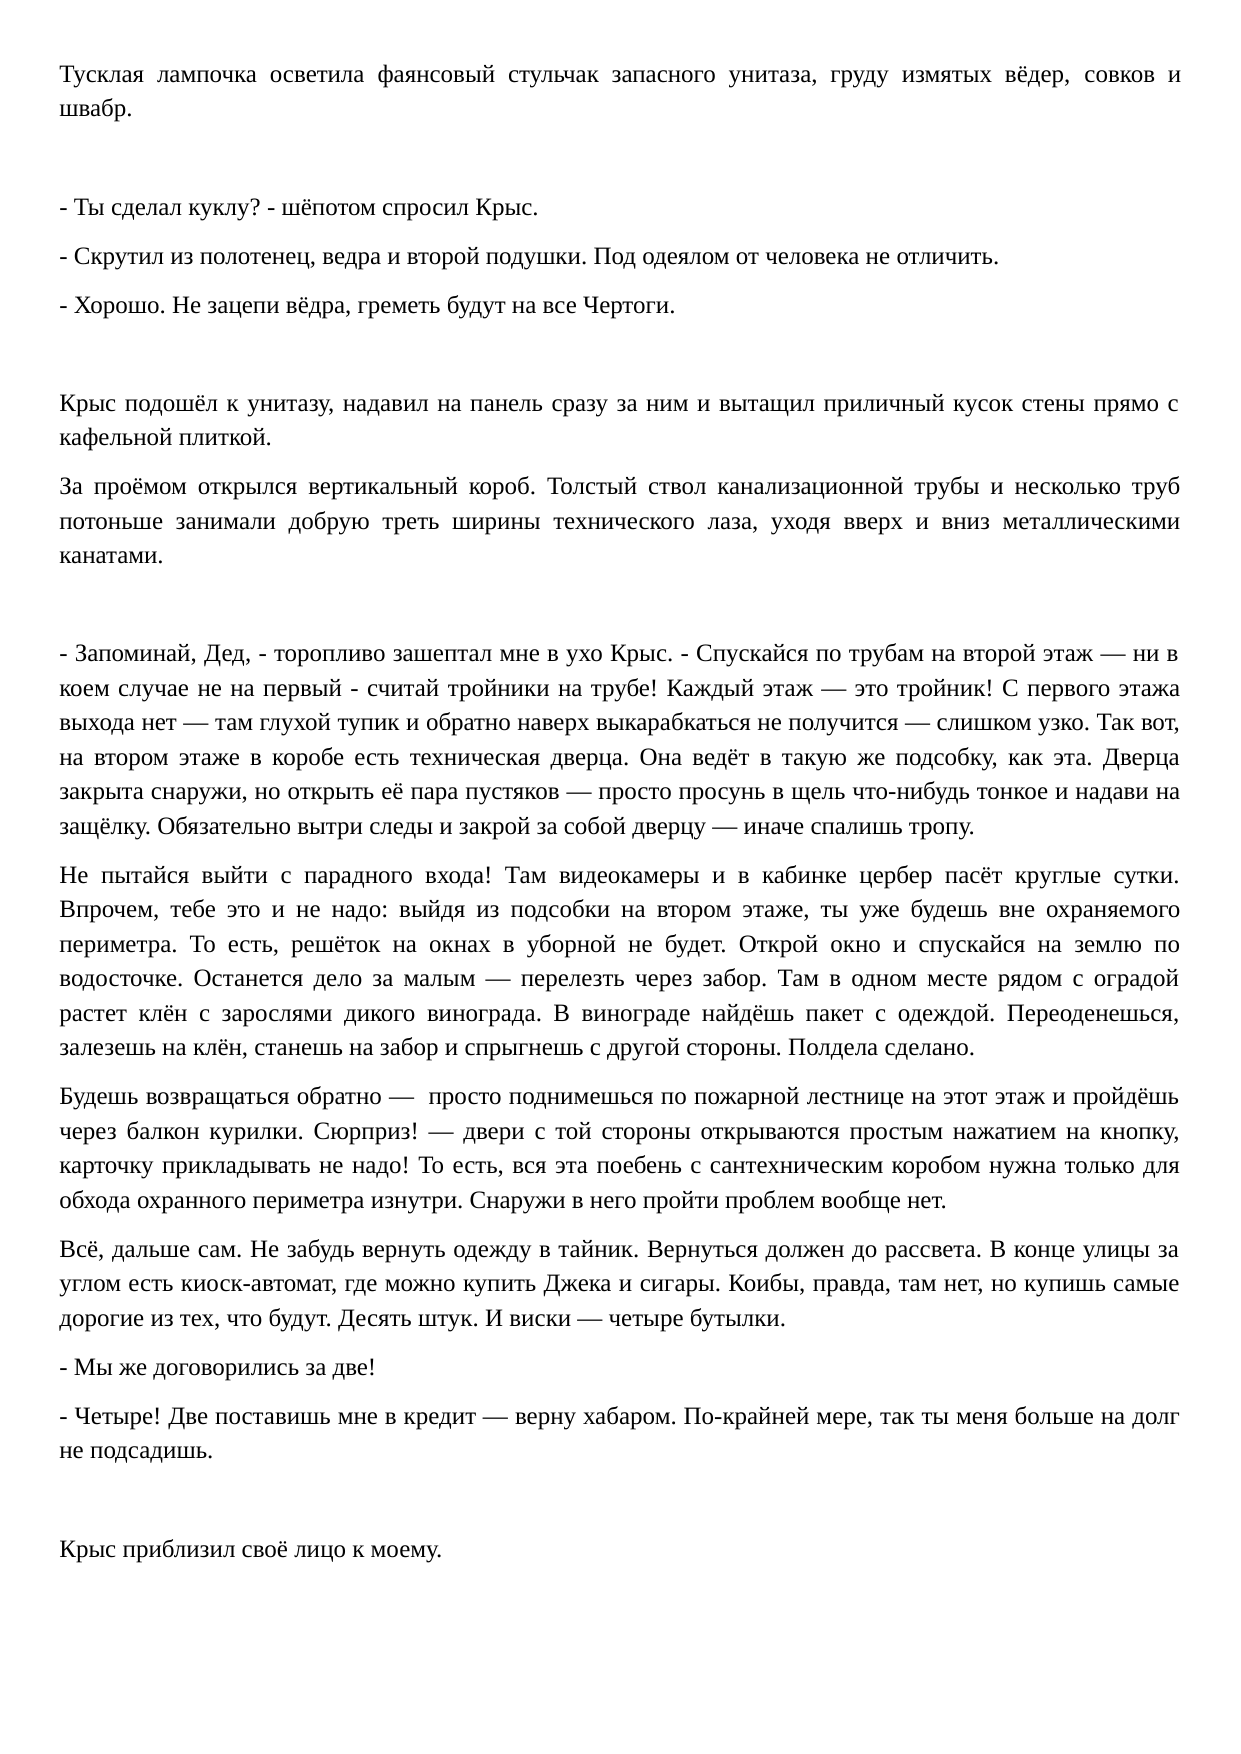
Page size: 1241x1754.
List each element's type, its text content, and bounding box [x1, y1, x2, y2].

text Крыс приблизил своё лицо к моему. [59, 1534, 1181, 1562]
text Тусклая лампочка осветила фаянсовый стульчак запасного унитаза, груду измятых вёдер, совков и швабр. [59, 59, 1181, 122]
text - Скрутил из полотенец, ведра и второй подушки. Под одеялом от человека не отличить. [59, 241, 1181, 269]
text - Запоминай, Дед, - торопливо зашептал мне в ухо Крыс. - Спускайся по трубам на второй этаж — ни в коем случае не на первый - считай тройники на трубе! Каждый этаж — это тройник! С первого этажа выхода нет — там глухой тупик и обратно наверх выкарабкаться не получится — слишком узко. Так вот, на втором этаже в коробе есть техническая дверца. Она ведёт в такую же подсобку, как эта. Дверца закрыта снаружи, но открыть её пара пустяков — просто просунь в щель что-нибудь тонкое и надави на защёлку. Обязательно вытри следы и закрой за собой дверцу — иначе спалишь тропу. [59, 638, 1181, 840]
text За проёмом открылся вертикальный короб. Толстый ствол канализационной трубы и несколько труб потоньше занимали добрую треть ширины технического лаза, уходя вверх и вниз металлическими канатами. [59, 471, 1181, 569]
text - Ты сделал куклу? - шёпотом спросил Крыс. [59, 192, 1181, 220]
text - Мы же договорились за две! [59, 1352, 1181, 1381]
text Крыс подошёл к унитазу, надавил на панель сразу за ним и вытащил приличный кусок стены прямо с кафельной плиткой. [59, 388, 1181, 451]
text - Четыре! Две поставишь мне в кредит — верну хабаром. По-крайней мере, так ты меня больше на долг не подсадишь. [59, 1401, 1181, 1464]
text Не пытайся выйти с парадного входа! Там видеокамеры и в кабинке цербер пасёт круглые сутки. Впрочем, тебе это и не надо: выйдя из подсобки на втором этаже, ты уже будешь вне охраняемого периметра. То есть, решёток на окнах в уборной не будет. Открой окно и спускайся на землю по водосточке. Останется дело за малым — перелезть через забор. Там в одном месте рядом с оградой растет клён с зарослями дикого винограда. В винограде найдёшь пакет с одеждой. Переоденешься, залезешь на клён, станешь на забор и спрыгнешь с другой стороны. Полдела сделано. [59, 860, 1181, 1061]
text Всё, дальше сам. Не забудь вернуть одежду в тайник. Вернуться должен до рассвета. В конце улицы за углом есть киоск-автомат, где можно купить Джека и сигары. Коибы, правда, там нет, но купишь самые дорогие из тех, что будут. Десять штук. И виски — четыре бутылки. [59, 1234, 1181, 1332]
text - Хорошо. Не зацепи вёдра, греметь будут на все Чертоги. [59, 290, 1181, 318]
text Будешь возвращаться обратно — просто поднимешься по пожарной лестнице на этот этаж и пройдёшь через балкон курилки. Сюрприз! — двери с той стороны открываются простым нажатием на кнопку, карточку прикладывать не надо! То есть, вся эта поебень с сантехническим коробом нужна только для обхода охранного периметра изнутри. Снаружи в него пройти проблем вообще нет. [59, 1081, 1181, 1214]
